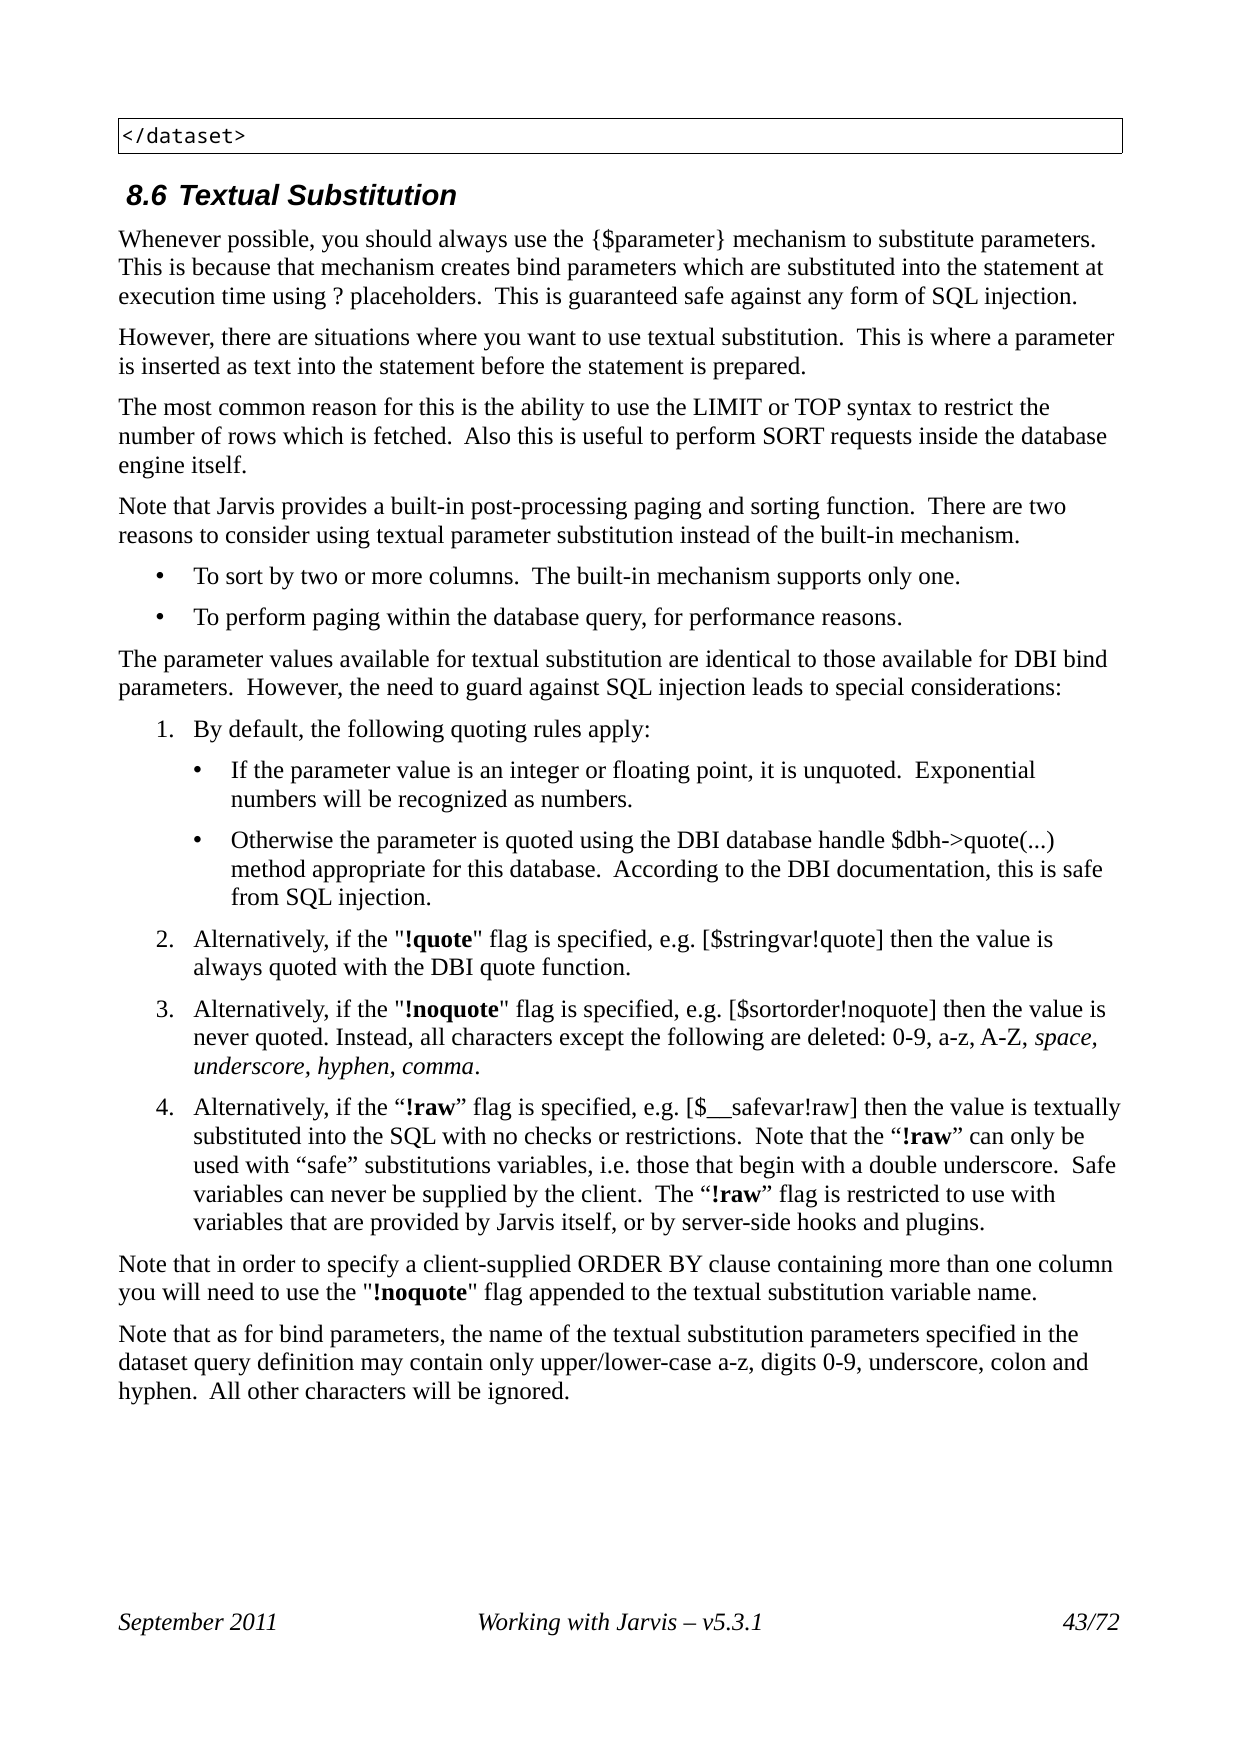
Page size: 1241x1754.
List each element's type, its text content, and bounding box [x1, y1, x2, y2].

text The most common reason for this is the ability to use the LIMIT or TOP syntax to restrict the number of rows which is fetched. Also this is useful to perform SORT requests inside the database engine itself. [118, 392, 1122, 479]
text Whenever possible, you should always use the {$parameter} mechanism to substitute parameters. This is because that mechanism creates bind parameters which are substituted into the statement at execution time using ? placeholders. This is guaranteed safe against any form of SQL injection. [118, 224, 1122, 310]
list To sort by two or more columns. The built-in mechanism supports only one. [156, 561, 1122, 590]
list Alternatively, if the "!quote" flag is specified, e.g. [$stringvar!quote] then the value is always quoted with the DBI quote function. [156, 924, 1122, 981]
list Alternatively, if the "!noquote" flag is specified, e.g. [$sortorder!noquote] then the value is never quoted. Instead, all characters except the following are deleted: 0-9, a-z, A-Z, space, underscore, hyphen, comma. [156, 994, 1122, 1080]
list By default, the following quoting rules apply: [156, 714, 1122, 742]
text Note that Jarvis provides a built-in post-processing paging and sorting function. There are two reasons to consider using textual parameter substitution instead of the built-in mechanism. [118, 491, 1122, 549]
text </dataset> [119, 119, 1122, 153]
list If the parameter value is an integer or floating point, it is unquoted. Exponential numbers will be recognized as numbers. [193, 755, 1122, 812]
text However, there are situations where you want to use textual substitution. This is where a parameter is inserted as text into the statement before the statement is prepared. [118, 322, 1122, 380]
list To perform paging within the database query, for performance reasons. [156, 602, 1122, 631]
list Otherwise the parameter is quoted using the DBI database handle $dbh->quote(...) method appropriate for this database. According to the DBI documentation, this is safe from SQL injection. [193, 825, 1122, 911]
subtitle Textual Substitution [118, 178, 1122, 211]
text Note that as for bind parameters, the name of the textual substitution parameters specified in the dataset query definition may contain only upper/lower-case a-z, digits 0-9, underscore, colon and hyphen. All other characters will be ignored. [118, 1319, 1122, 1405]
text The parameter values available for textual substitution are identical to those available for DBI bind parameters. However, the need to guard against SQL injection leads to special considerations: [118, 644, 1122, 701]
list Alternatively, if the “!raw” flag is specified, e.g. [$__safevar!raw] then the value is textually substituted into the SQL with no checks or restrictions. Note that the “!raw” can only be used with “safe” substitutions variables, i.e. those that begin with a double underscore. Safe variables can never be supplied by the client. The “!raw” flag is restricted to use with variables that are provided by Jarvis itself, or by server-side hooks and plugins. [156, 1092, 1122, 1236]
text Note that in order to specify a client-supplied ORDER BY clause containing more than one column you will need to use the "!noquote" flag appended to the textual substitution variable name. [118, 1249, 1122, 1306]
